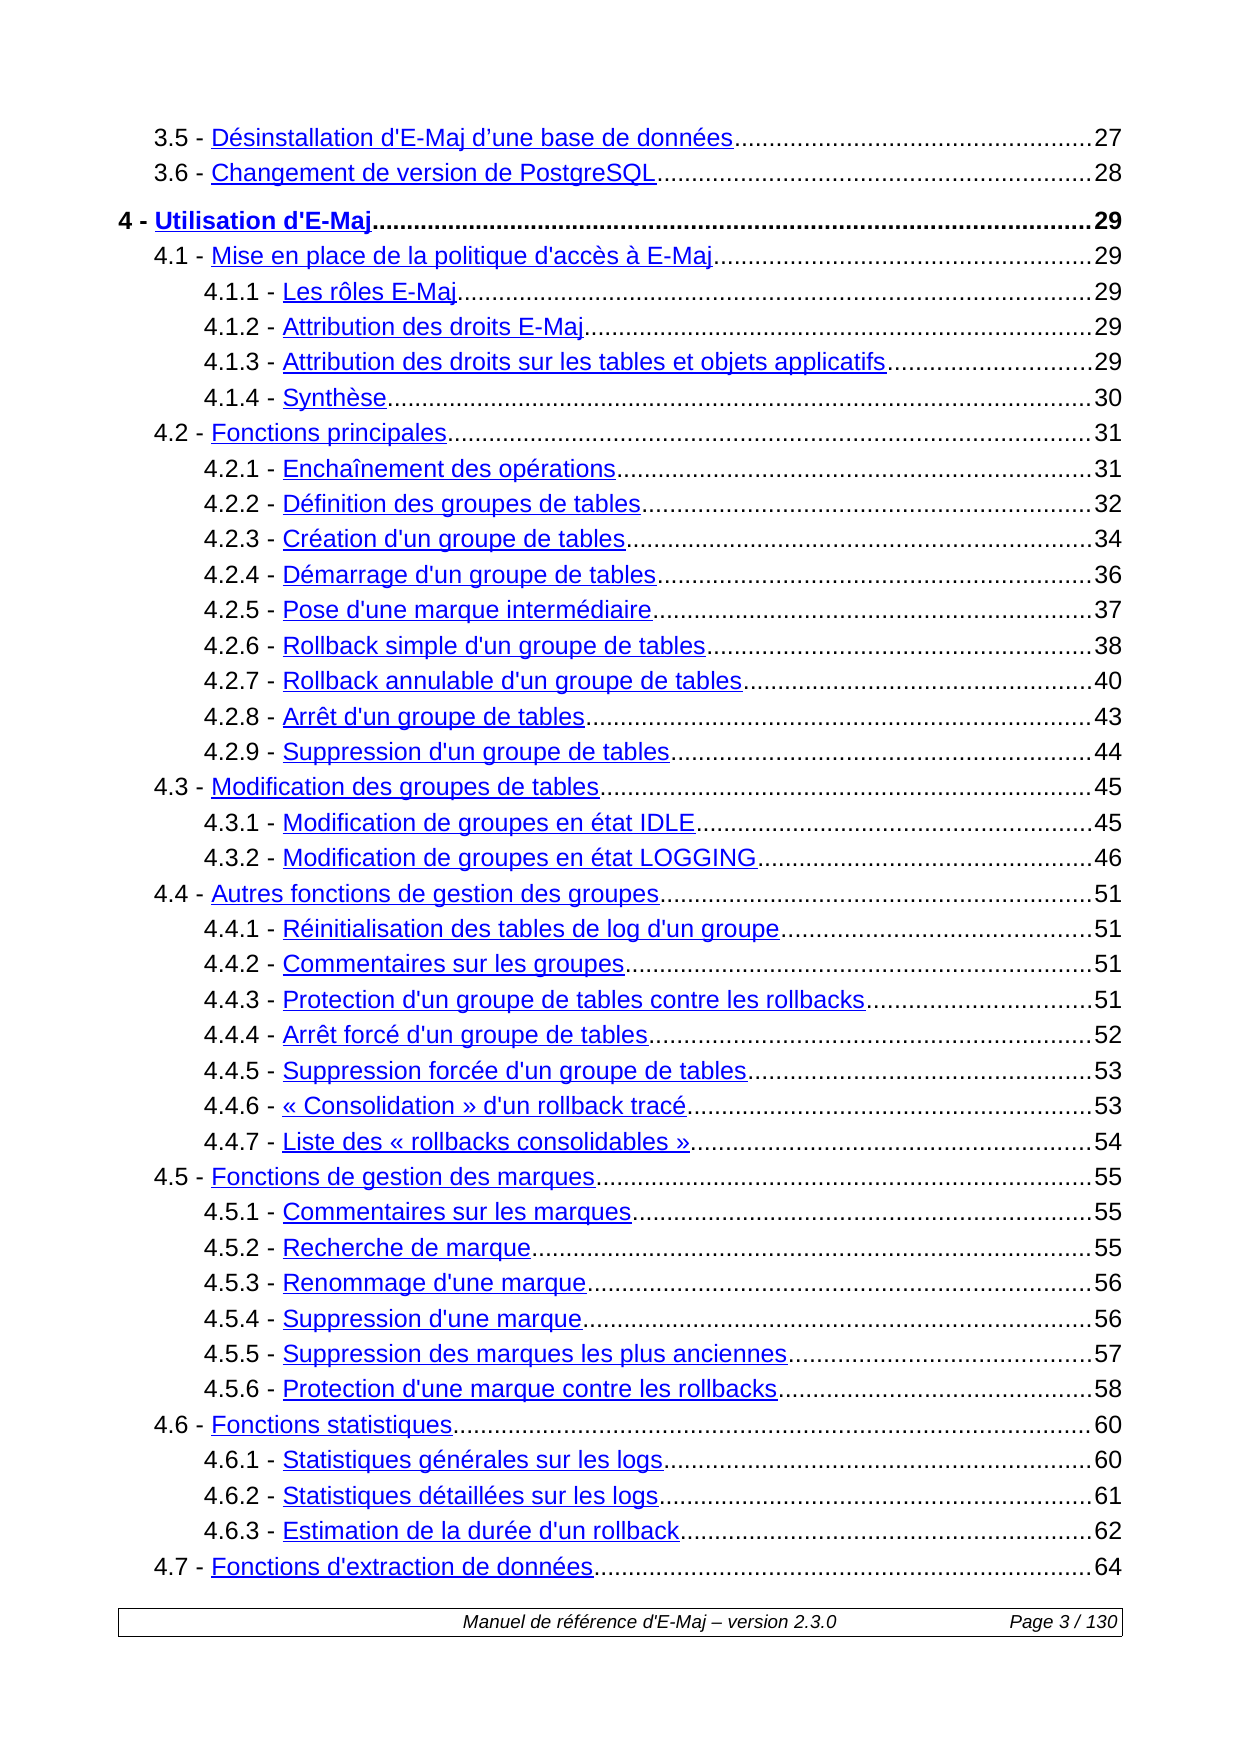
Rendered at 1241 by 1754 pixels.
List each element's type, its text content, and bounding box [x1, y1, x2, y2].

text 4.6 - Fonctions statistiques 60 [118, 1405, 1122, 1440]
text 4.4 - Autres fonctions de gestion des groupes 51 [118, 874, 1122, 909]
text 4.3 - Modification des groupes de tables 45 [118, 767, 1122, 803]
text 4.2.4 - Démarrage d'un groupe de tables 36 [168, 555, 1122, 590]
text 4.3.1 - Modification de groupes en état IDLE 45 [168, 803, 1122, 838]
text 4.1.4 - Synthèse 30 [168, 378, 1122, 413]
text 4.2.5 - Pose d'une marque intermédiaire 37 [168, 590, 1122, 626]
text 4.5.4 - Suppression d'une marque 56 [168, 1299, 1122, 1334]
text 3.6 - Changement de version de PostgreSQL 28 [118, 153, 1122, 189]
text 4.4.6 - « Consolidation » d'un rollback tracé 53 [168, 1086, 1122, 1122]
text 4.4.1 - Réinitialisation des tables de log d'un groupe 51 [168, 909, 1122, 944]
text 4.5.3 - Renommage d'une marque 56 [168, 1263, 1122, 1299]
text 4.4.2 - Commentaires sur les groupes 51 [168, 944, 1122, 980]
text 4.4.7 - Liste des « rollbacks consolidables » 54 [168, 1122, 1122, 1157]
text 3.5 - Désinstallation d'E-Maj d’une base de données 27 [118, 118, 1122, 153]
text 4.5.5 - Suppression des marques les plus anciennes 57 [168, 1334, 1122, 1369]
text 4.1.1 - Les rôles E-Maj 29 [168, 272, 1122, 307]
text 4.2.7 - Rollback annulable d'un groupe de tables 40 [168, 661, 1122, 697]
text 4.5.1 - Commentaires sur les marques 55 [168, 1192, 1122, 1228]
text 4.6.3 - Estimation de la durée d'un rollback 62 [168, 1511, 1122, 1547]
text 4.4.5 - Suppression forcée d'un groupe de tables 53 [168, 1051, 1122, 1086]
text 4.2.1 - Enchaînement des opérations 31 [168, 449, 1122, 484]
text 4.6.1 - Statistiques générales sur les logs 60 [168, 1440, 1122, 1476]
text 4.4.3 - Protection d'un groupe de tables contre les rollbacks 51 [168, 980, 1122, 1015]
text 4.4.4 - Arrêt forcé d'un groupe de tables 52 [168, 1015, 1122, 1051]
text 4.7 - Fonctions d'extraction de données 64 [118, 1547, 1122, 1582]
text 4.2.9 - Suppression d'un groupe de tables 44 [168, 732, 1122, 767]
text 4.2.6 - Rollback simple d'un groupe de tables 38 [168, 626, 1122, 661]
text 4.5 - Fonctions de gestion des marques 55 [118, 1157, 1122, 1192]
text 4.1.3 - Attribution des droits sur les tables et objets applicatifs 29 [168, 342, 1122, 378]
text 4.6.2 - Statistiques détaillées sur les logs 61 [168, 1476, 1122, 1511]
text 4.2.2 - Définition des groupes de tables 32 [168, 484, 1122, 519]
text 4.1.2 - Attribution des droits E-Maj 29 [168, 307, 1122, 342]
text 4.2.3 - Création d'un groupe de tables 34 [168, 519, 1122, 555]
text 4.2 - Fonctions principales 31 [118, 413, 1122, 449]
text 4.5.2 - Recherche de marque 55 [168, 1228, 1122, 1263]
text 4.3.2 - Modification de groupes en état LOGGING 46 [168, 838, 1122, 874]
text 4.2.8 - Arrêt d'un groupe de tables 43 [168, 697, 1122, 732]
text 4 - Utilisation d'E-Maj 29 [118, 201, 1122, 236]
text 4.1 - Mise en place de la politique d'accès à E-Maj 29 [118, 236, 1122, 272]
text 4.5.6 - Protection d'une marque contre les rollbacks 58 [168, 1369, 1122, 1405]
